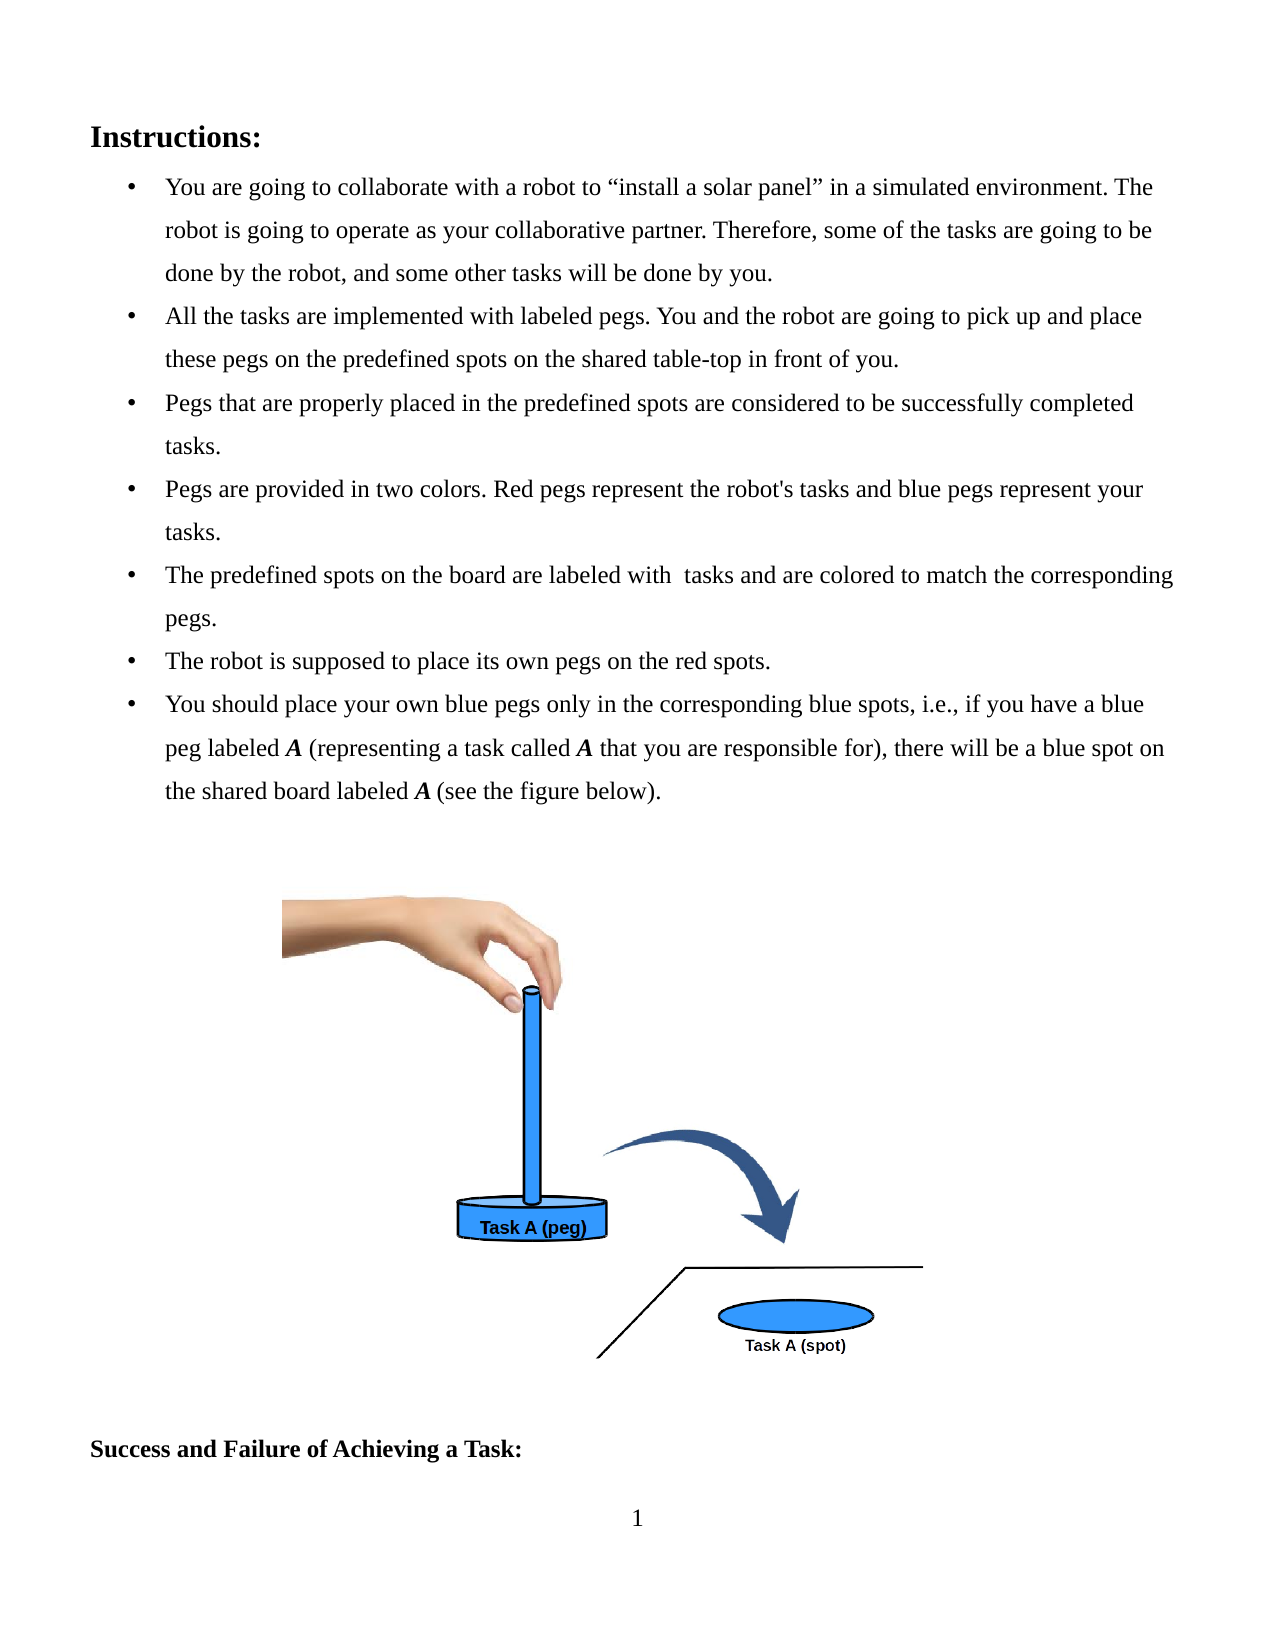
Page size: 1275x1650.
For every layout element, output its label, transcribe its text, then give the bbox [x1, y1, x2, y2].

list Pegs are provided in two colors. Red pegs represent the robot's tasks and blue pegs represent your tasks. [127, 474, 1185, 546]
text Success and Failure of Achieving a Task: [90, 1434, 1185, 1463]
list The robot is supposed to place its own pegs on the red spots. [127, 646, 1185, 675]
list You should place your own blue pegs only in the corresponding blue spots, i.e., if you have a blue peg labeled A (representing a task called A that you are responsible for), there will be a blue spot on the shared board labeled A (see the figure below). [127, 689, 1185, 804]
list You are going to collaborate with a robot to “install a solar panel” in a simulated environment. The robot is going to operate as your collaborative partner. Therefore, some of the tasks are going to be done by the robot, and some other tasks will be done by you. [127, 172, 1185, 287]
text Instructions: [90, 118, 1185, 154]
table_header [90, 862, 1185, 1391]
picture [278, 866, 949, 1385]
list The predefined spots on the board are labeled with tasks and are colored to match the corresponding pegs. [127, 560, 1185, 632]
list All the tasks are implemented with labeled pegs. You and the robot are going to pick up and place these pegs on the predefined spots on the shared table-top in front of you. [127, 301, 1185, 373]
list Pegs that are properly placed in the predefined spots are considered to be successfully completed tasks. [127, 388, 1185, 459]
